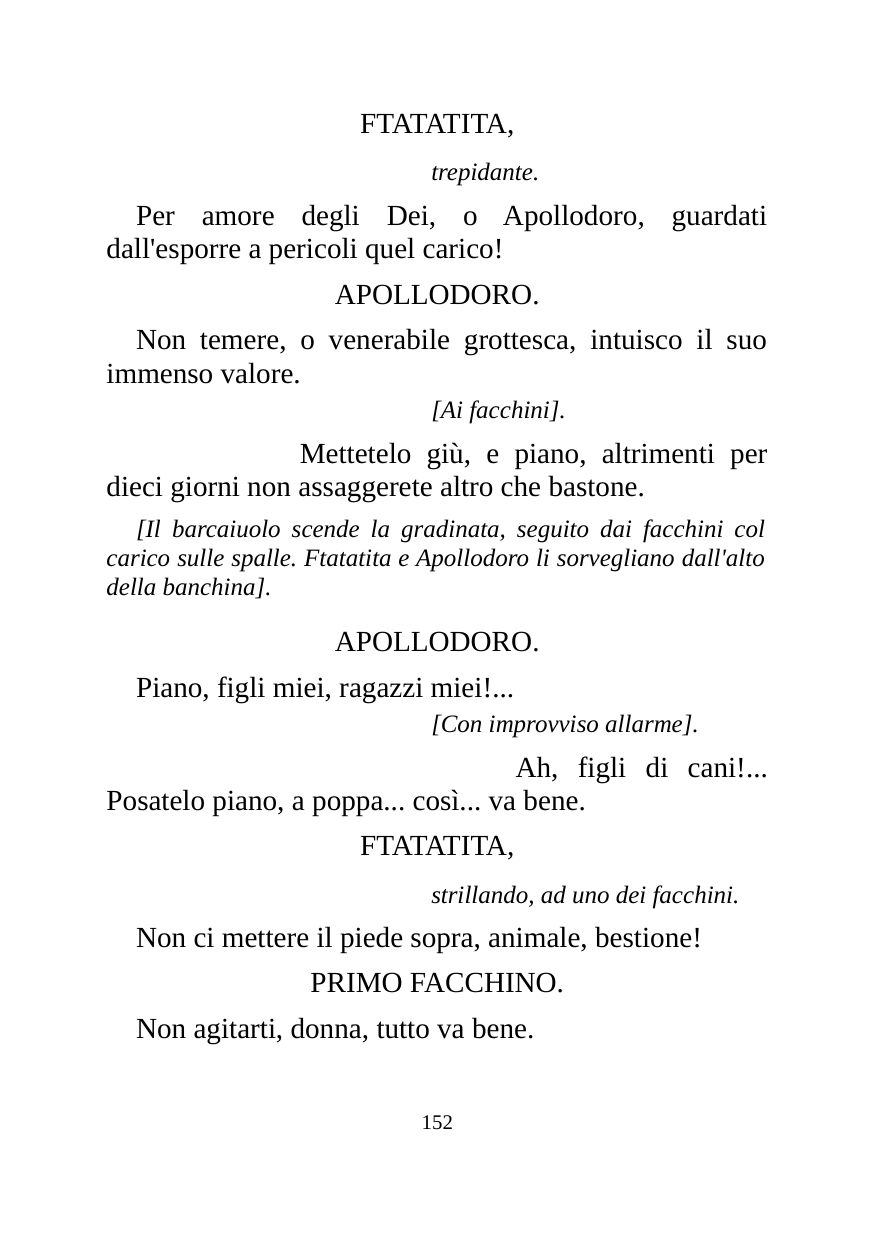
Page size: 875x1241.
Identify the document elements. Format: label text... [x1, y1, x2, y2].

text FTATATITA, [106, 106, 768, 140]
text [Il barcaiuolo scende la gradinata, seguito dai facchini col carico sulle spalle. Ftatatita e Apollodoro li sorvegliano dall'alto della banchina]. [106, 514, 768, 601]
text Piano, figli miei, ragazzi miei!... [106, 670, 768, 703]
text Ah, figli di cani!... Posatelo piano, a poppa... così... va bene. [106, 750, 768, 817]
text Non temere, o venerabile grottesca, intuisco il suo immenso valore. [106, 322, 768, 389]
text PRIMO FACCHINO. [106, 966, 768, 999]
text Non ci mettere il piede sopra, animale, bestione! [106, 920, 768, 954]
text Per amore degli Dei, o Apollodoro, guardati dall'esporre a pericoli quel carico! [106, 198, 768, 265]
text Non agitarti, donna, tutto va bene. [106, 1011, 768, 1044]
text APOLLODORO. [106, 624, 768, 658]
text trepidante. [431, 157, 768, 186]
text FTATATITA, [106, 828, 768, 862]
text [Ai facchini]. [431, 395, 768, 424]
text strillando, ad uno dei facchini. [431, 880, 768, 908]
text [Con improvviso allarme]. [431, 709, 768, 738]
text APOLLODORO. [106, 277, 768, 310]
text Mettetelo giù, e piano, altrimenti per dieci giorni non assaggerete altro che bastone. [106, 436, 768, 503]
